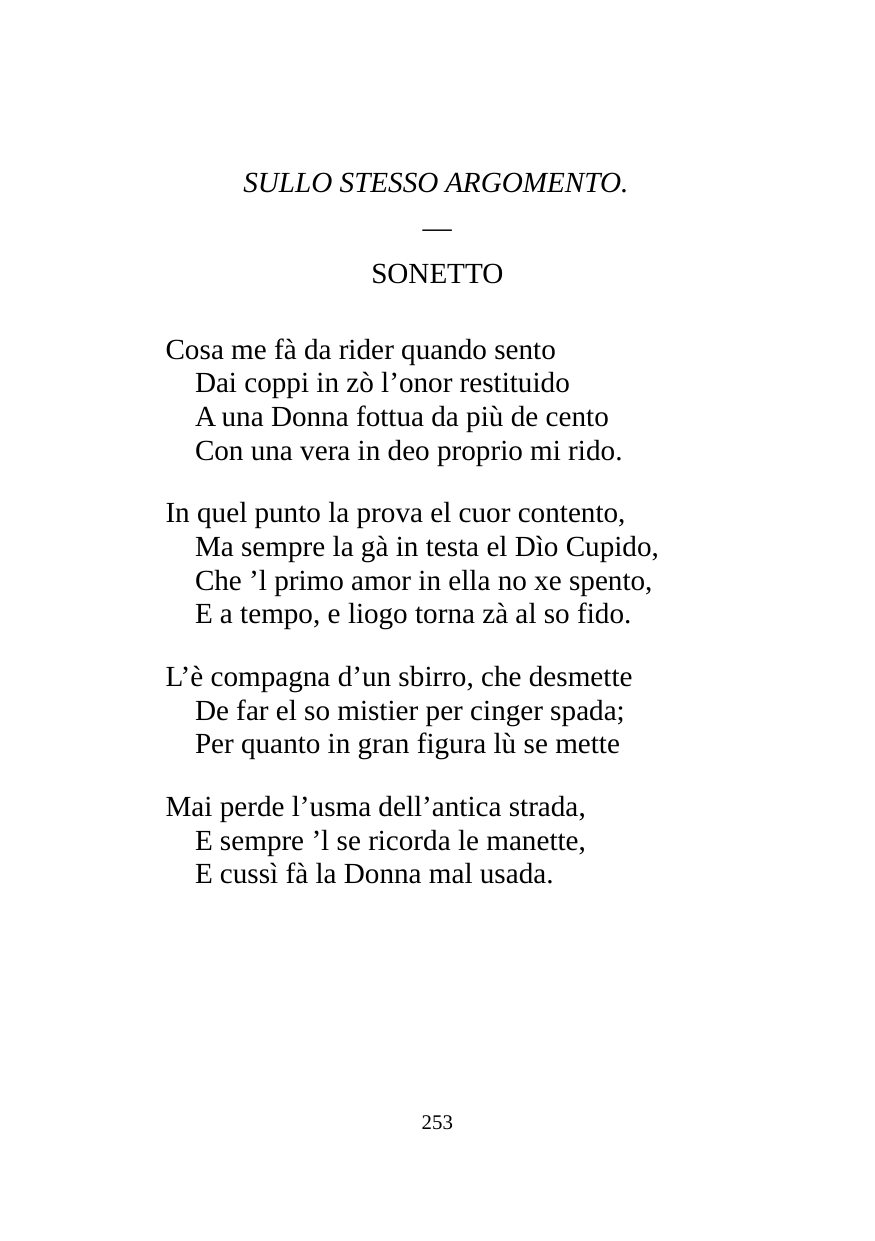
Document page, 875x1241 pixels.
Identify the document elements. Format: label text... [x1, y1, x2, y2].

text In quel punto la prova el cuor contento, Ma sempre la gà in testa el Dìo Cupido, Che ’l primo amor in ella no xe spento, E a tempo, e liogo torna zà al so fido. [165, 496, 768, 630]
text Cosa me fà da rider quando sento Dai coppi in zò l’onor restituido A una Donna fottua da più de cento Con una vera in deo proprio mi rido. [165, 332, 768, 466]
subtitle SULLO STESSO ARGOMENTO. [106, 165, 768, 199]
text L’è compagna d’un sbirro, che desmette De far el so mistier per cinger spada; Per quanto in gran figura lù se mette [165, 659, 768, 760]
text — [106, 211, 768, 244]
text SONETTO [106, 257, 768, 290]
text Mai perde l’usma dell’antica strada, E sempre ’l se ricorda le manette, E cussì fà la Donna mal usada. [165, 789, 768, 890]
